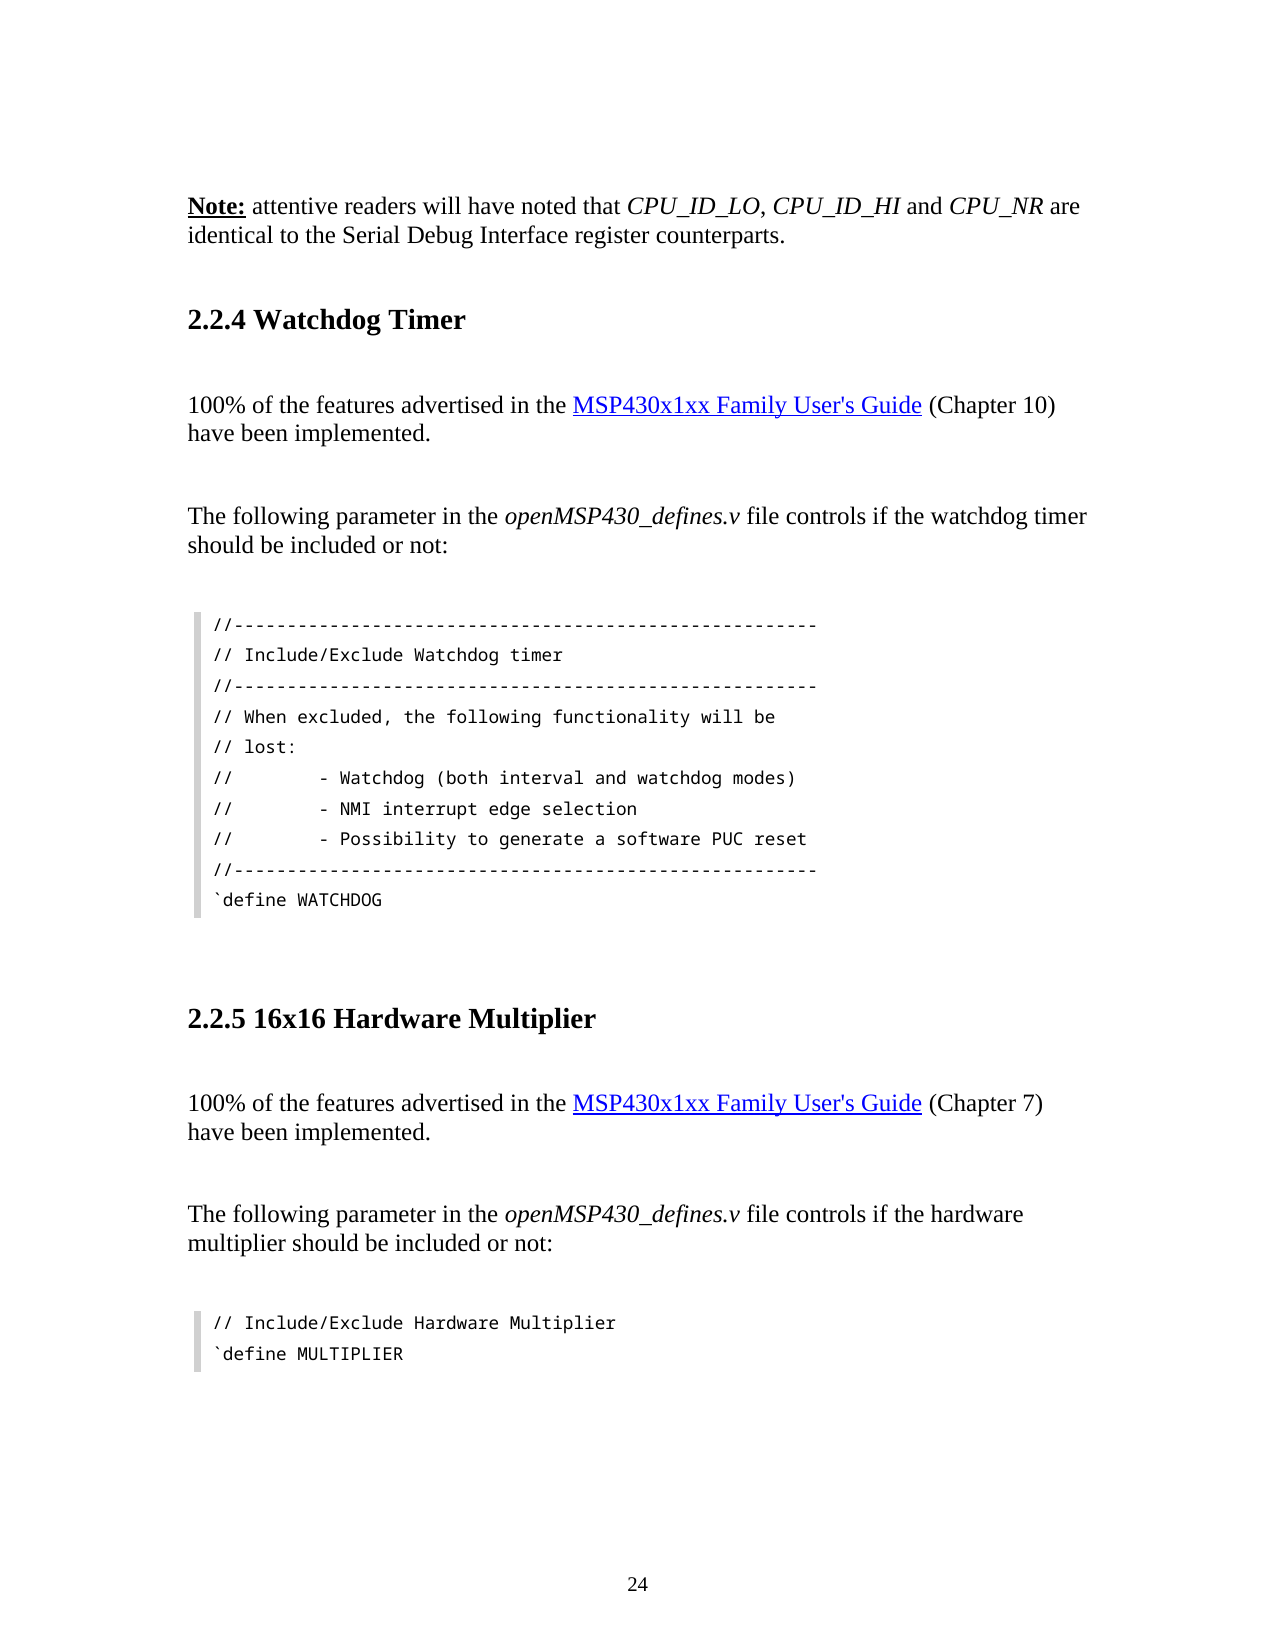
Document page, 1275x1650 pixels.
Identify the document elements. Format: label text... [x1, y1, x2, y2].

table_header [201, 1311, 212, 1372]
table_header // Include/Exclude Hardware Multiplier `define MULTIPLIER [212, 1311, 1275, 1372]
table_header //------------------------------------------------------- // Include/Exclude Watchdog timer //------------------------------------------------------- // When excluded, the following functionality will be // lost: // - Watchdog (both interval and watchdog modes) // - NMI interrupt edge selection // - Possibility to generate a software PUC reset //------------------------------------------------------- `define WATCHDOG [212, 612, 1275, 918]
table_header [187, 612, 194, 918]
table_header [194, 612, 201, 918]
text The following parameter in the openMSP430_defines.v file controls if the hardware multiplier should be included or not: [187, 1199, 1088, 1257]
table_header [194, 1311, 201, 1372]
text 2.2.4 Watchdog Timer [187, 302, 1088, 336]
text The following parameter in the openMSP430_defines.v file controls if the watchdog timer should be included or not: [187, 501, 1088, 558]
text 100% of the features advertised in the MSP430x1xx Family User's Guide (Chapter 10) have been implemented. [187, 390, 1088, 447]
text 100% of the features advertised in the MSP430x1xx Family User's Guide (Chapter 7) have been implemented. [187, 1088, 1088, 1146]
table_header [187, 1311, 194, 1372]
table_header [201, 612, 212, 918]
text 2.2.5 16x16 Hardware Multiplier [187, 1001, 1088, 1034]
text Note: attentive readers will have noted that CPU_ID_LO, CPU_ID_HI and CPU_NR are identical to the Serial Debug Interface register counterparts. [187, 191, 1088, 249]
